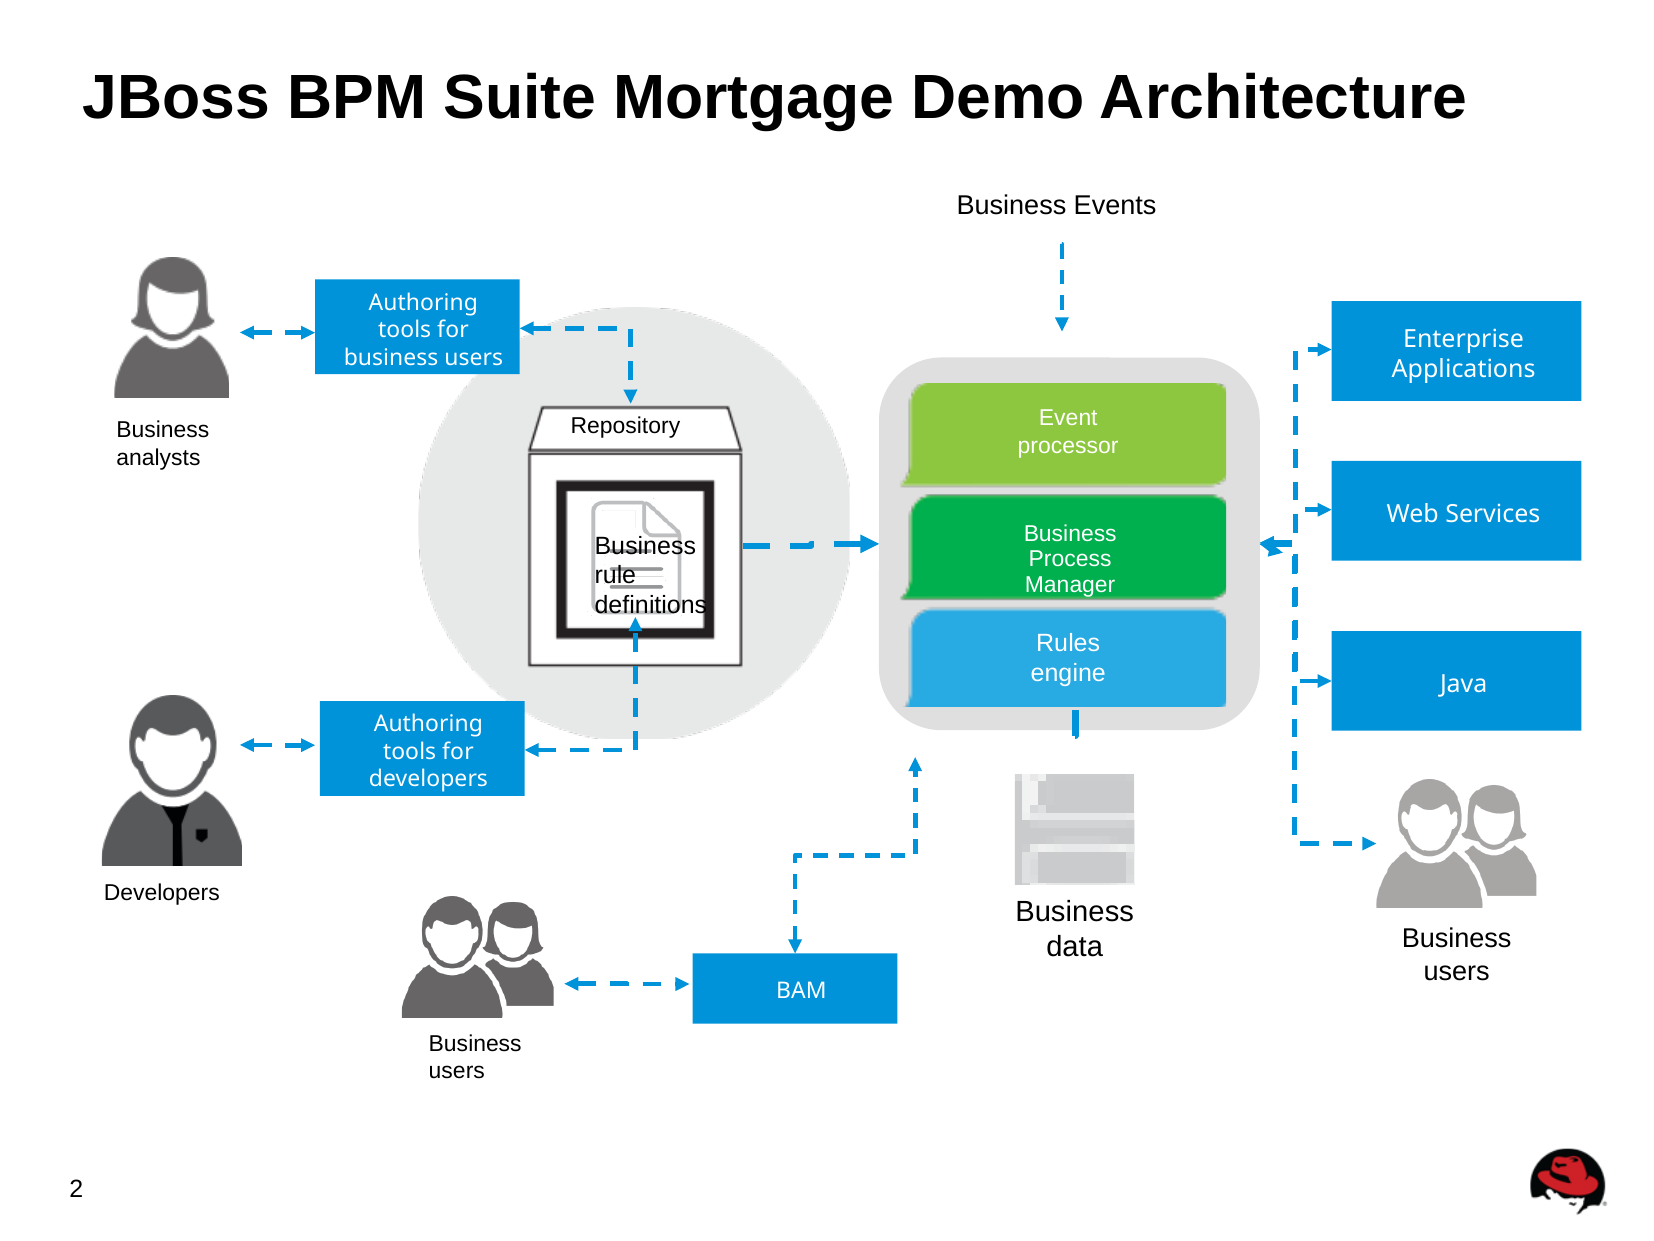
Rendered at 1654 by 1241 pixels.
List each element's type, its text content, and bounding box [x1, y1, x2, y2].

text_box Event processor [955, 372, 1181, 487]
text_box Business rule definitions [579, 520, 688, 563]
text_box Business data [999, 884, 1150, 1005]
text_box [878, 357, 1260, 731]
text_box Rules engine [953, 606, 1184, 678]
text_box Web Services [1346, 490, 1581, 535]
text_box Authoring tools for developers [332, 701, 525, 799]
picture [418, 307, 850, 739]
picture [899, 383, 1227, 707]
picture [1014, 774, 1135, 884]
text_box Repository [555, 403, 706, 446]
text_box Business Events [937, 180, 1176, 228]
picture [114, 257, 229, 398]
picture [401, 896, 554, 1018]
text_box Java [1346, 660, 1581, 705]
text_box Business analysts [101, 407, 240, 478]
text_box Business Process Manager [964, 513, 1176, 580]
text_box [319, 701, 332, 796]
text_box Developers [89, 870, 252, 913]
text_box BAM [705, 968, 898, 1011]
picture [1376, 779, 1537, 908]
title JBoss BPM Suite Mortgage Demo Architecture [82, 13, 1571, 180]
text_box [1331, 301, 1582, 401]
picture [1529, 1146, 1613, 1224]
text_box [692, 953, 898, 1024]
text_box [315, 279, 327, 375]
text_box [1331, 460, 1582, 561]
text_box [1331, 631, 1582, 731]
text_box Authoring tools for business users [327, 279, 520, 378]
text_box Enterprise Applications [1346, 315, 1581, 391]
text_box Business users [414, 1021, 565, 1092]
text_box Business users [1385, 911, 1528, 986]
picture [101, 695, 242, 866]
